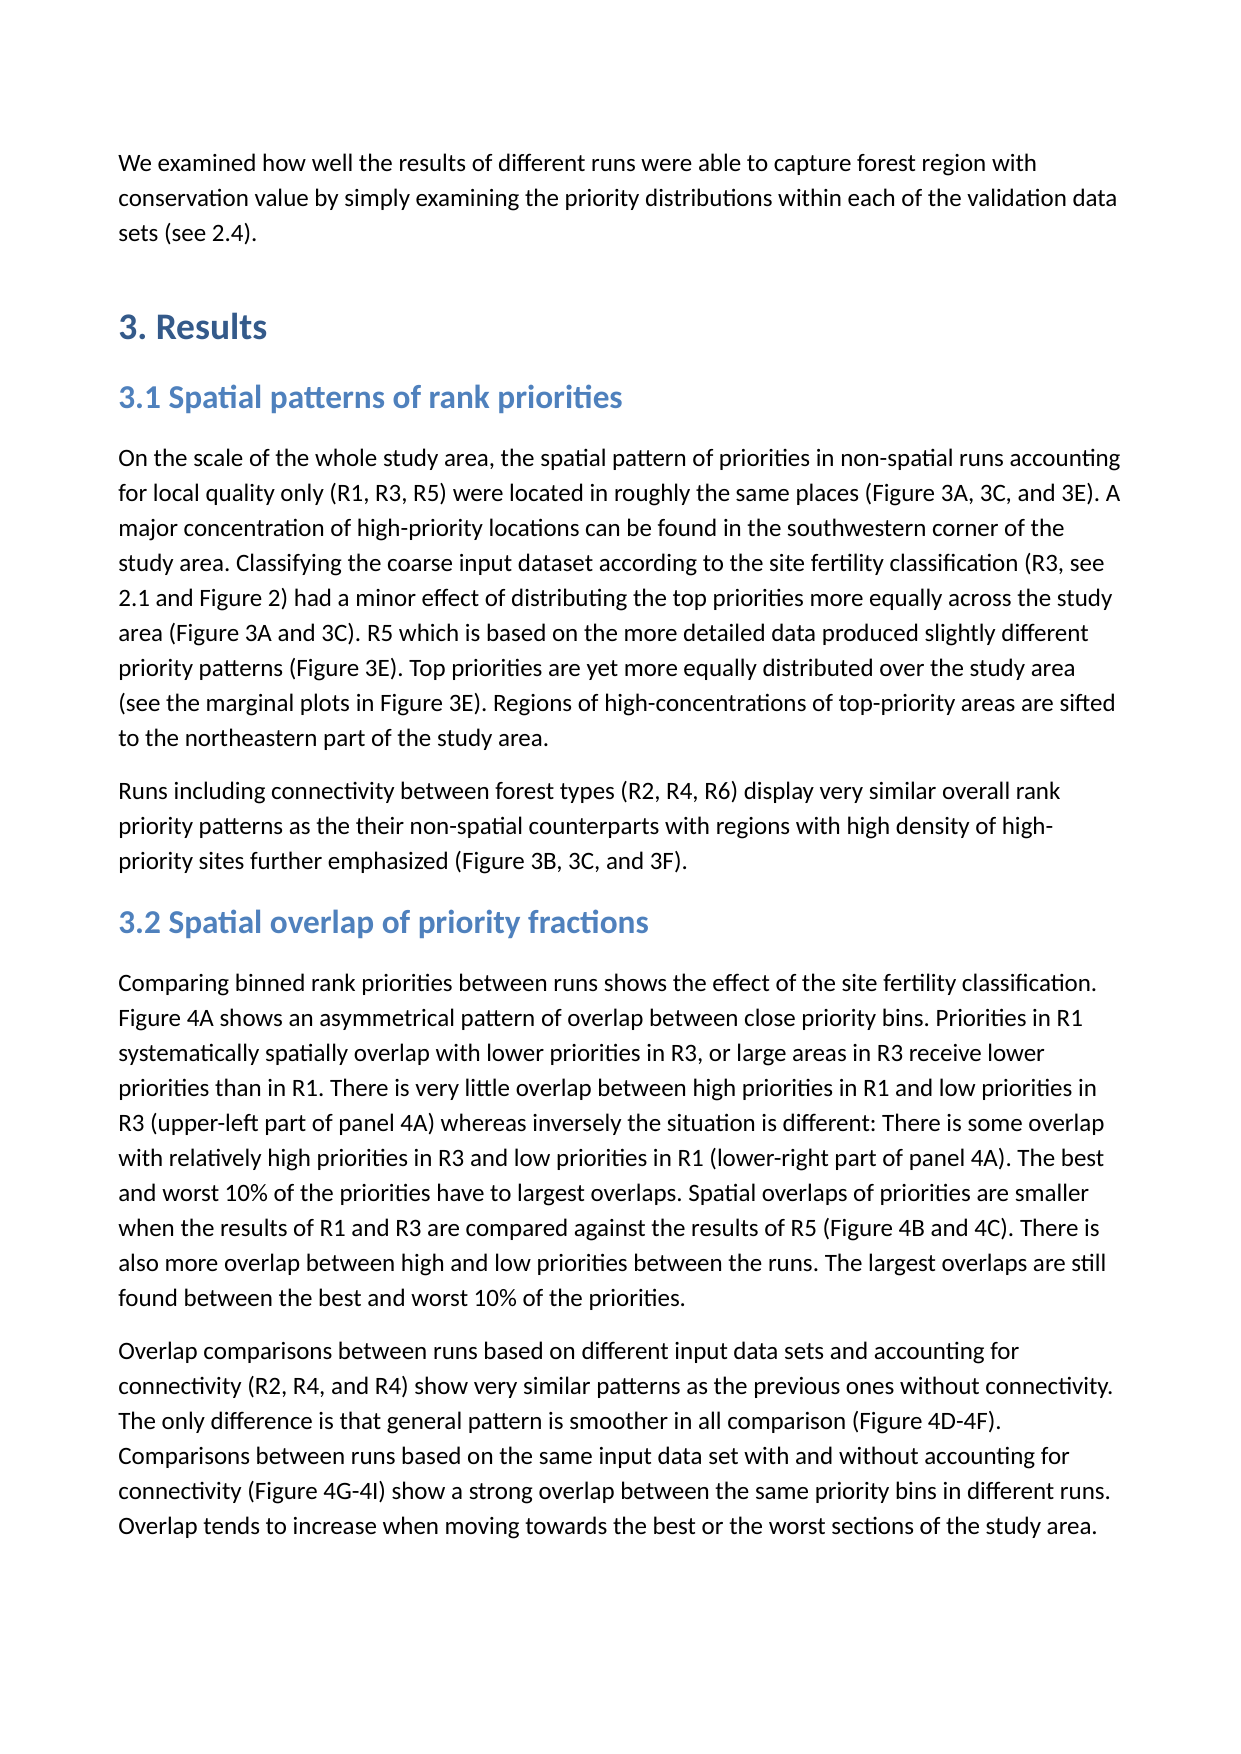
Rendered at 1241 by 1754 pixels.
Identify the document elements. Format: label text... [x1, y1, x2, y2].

subtitle 3. Results [118, 303, 1122, 348]
subtitle 3.1 Spatial patterns of rank priorities [118, 376, 1122, 417]
text Runs including connectivity between forest types (R2, R4, R6) display very similar overall rank priority patterns as the their non-spatial counterparts with regions with high density of high-priority sites further emphasized (Figure 3B, 3C, and 3F). [118, 775, 1122, 876]
text On the scale of the whole study area, the spatial pattern of priorities in non-spatial runs accounting for local quality only (R1, R3, R5) were located in roughly the same places (Figure 3A, 3C, and 3E). A major concentration of high-priority locations can be found in the southwestern corner of the study area. Classifying the coarse input dataset according to the site fertility classification (R3, see 2.1 and Figure 2) had a minor effect of distributing the top priorities more equally across the study area (Figure 3A and 3C). R5 which is based on the more detailed data produced slightly different priority patterns (Figure 3E). Top priorities are yet more equally distributed over the study area (see the marginal plots in Figure 3E). Regions of high-concentrations of top-priority areas are sifted to the northeastern part of the study area. [118, 442, 1122, 752]
text Overlap comparisons between runs based on different input data sets and accounting for connectivity (R2, R4, and R4) show very similar patterns as the previous ones without connectivity. The only difference is that general pattern is smoother in all comparison (Figure 4D-4F). Comparisons between runs based on the same input data set with and without accounting for connectivity (Figure 4G-4I) show a strong overlap between the same priority bins in different runs. Overlap tends to increase when moving towards the best or the worst sections of the study area. [118, 1336, 1122, 1541]
text Comparing binned rank priorities between runs shows the effect of the site fertility classification. Figure 4A shows an asymmetrical pattern of overlap between close priority bins. Priorities in R1 systematically spatially overlap with lower priorities in R3, or large areas in R3 receive lower priorities than in R1. There is very little overlap between high priorities in R1 and low priorities in R3 (upper-left part of panel 4A) whereas inversely the situation is different: There is some overlap with relatively high priorities in R3 and low priorities in R1 (lower-right part of panel 4A). The best and worst 10% of the priorities have to largest overlaps. Spatial overlaps of priorities are smaller when the results of R1 and R3 are compared against the results of R5 (Figure 4B and 4C). There is also more overlap between high and low priorities between the runs. The largest overlaps are still found between the best and worst 10% of the priorities. [118, 967, 1122, 1312]
text We examined how well the results of different runs were able to capture forest region with conservation value by simply examining the priority distributions within each of the validation data sets (see 2.4). [118, 148, 1122, 248]
subtitle 3.2 Spatial overlap of priority fractions [118, 901, 1122, 942]
